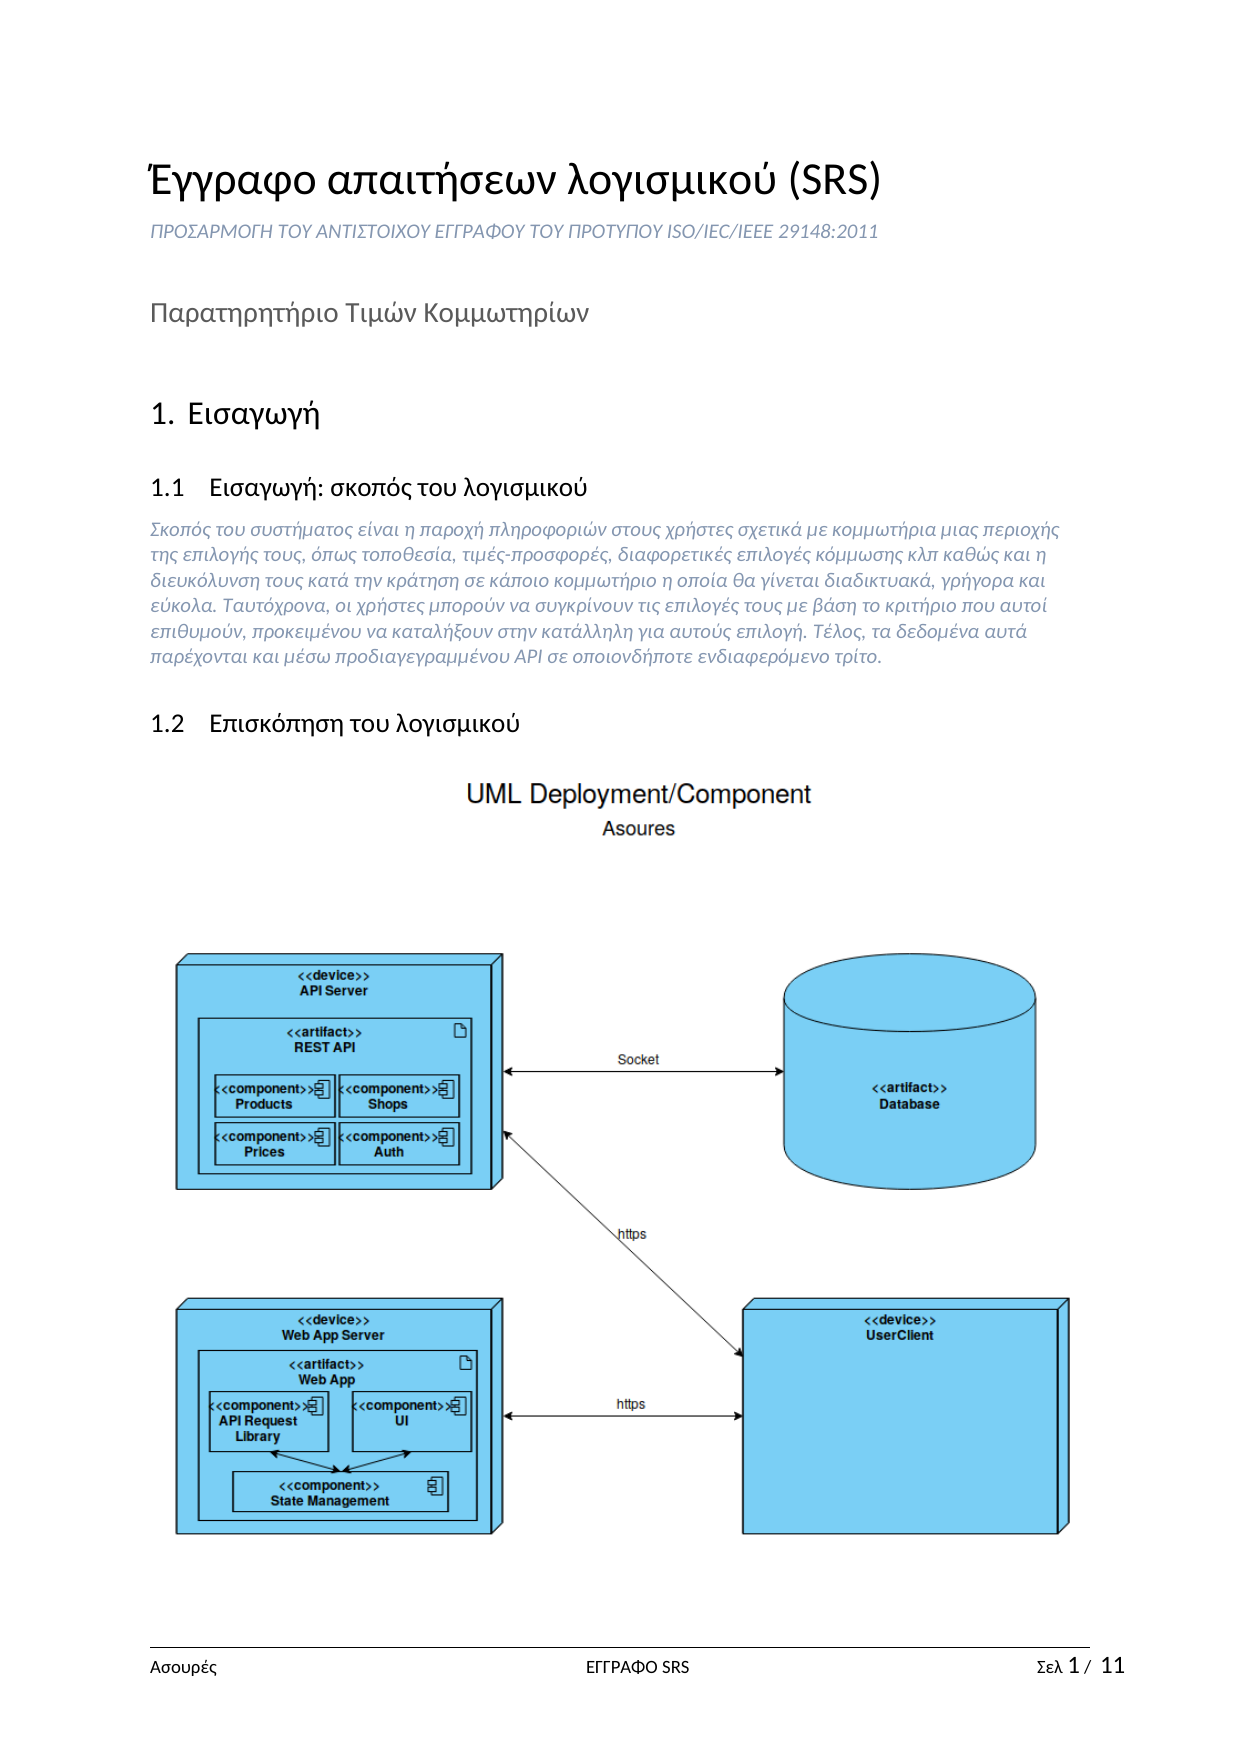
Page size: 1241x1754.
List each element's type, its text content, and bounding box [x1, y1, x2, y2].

subtitle 1.2 Επισκόπηση του λογισμικού [150, 706, 1090, 739]
subtitle Εισαγωγή [150, 392, 1090, 433]
text ΠΡΟΣΑΡΜΟΓΗ ΤΟΥ ΑΝΤΙΣΤΟΙΧΟΥ ΕΓΓΡΑΦΟΥ ΤΟΥ ΠΡΟΤΥΠΟΥ ISO/IEC/IEEE 29148:2011 [150, 218, 1090, 244]
subtitle 1.1 Εισαγωγή: σκοπός του λογισμικού [150, 471, 1090, 504]
picture [150, 751, 1091, 1540]
title Έγγραφο απαιτήσεων λογισμικού (SRS) [150, 150, 1090, 206]
subtitle Παρατηρητήριο Τιμών Κομμωτηρίων [150, 294, 1090, 330]
text Σκοπός του συστήματος είναι η παροχή πληροφοριών στους χρήστες σχετικά με κομμωτήρια μιας περιοχής της επιλογής τους, όπως τοποθεσία, τιμές-προσφορές, διαφορετικές επιλογές κόμμωσης κλπ καθώς και η διευκόλυνση τους κατά την κράτηση σε κάποιο κομμωτήριο η οποία θα γίνεται διαδικτυακά, γρήγορα και εύκολα. Ταυτόχρονα, οι χρήστες μπορούν να συγκρίνουν τις επιλογές τους με βάση το κριτήριο που αυτοί επιθυμούν, προκειμένου να καταλήξουν στην κατάλληλη για αυτούς επιλογή. Τέλος, τα δεδομένα αυτά παρέχονται και μέσω προδιαγεγραμμένου API σε οποιονδήποτε ενδιαφερόμενο τρίτο. [150, 516, 1090, 669]
